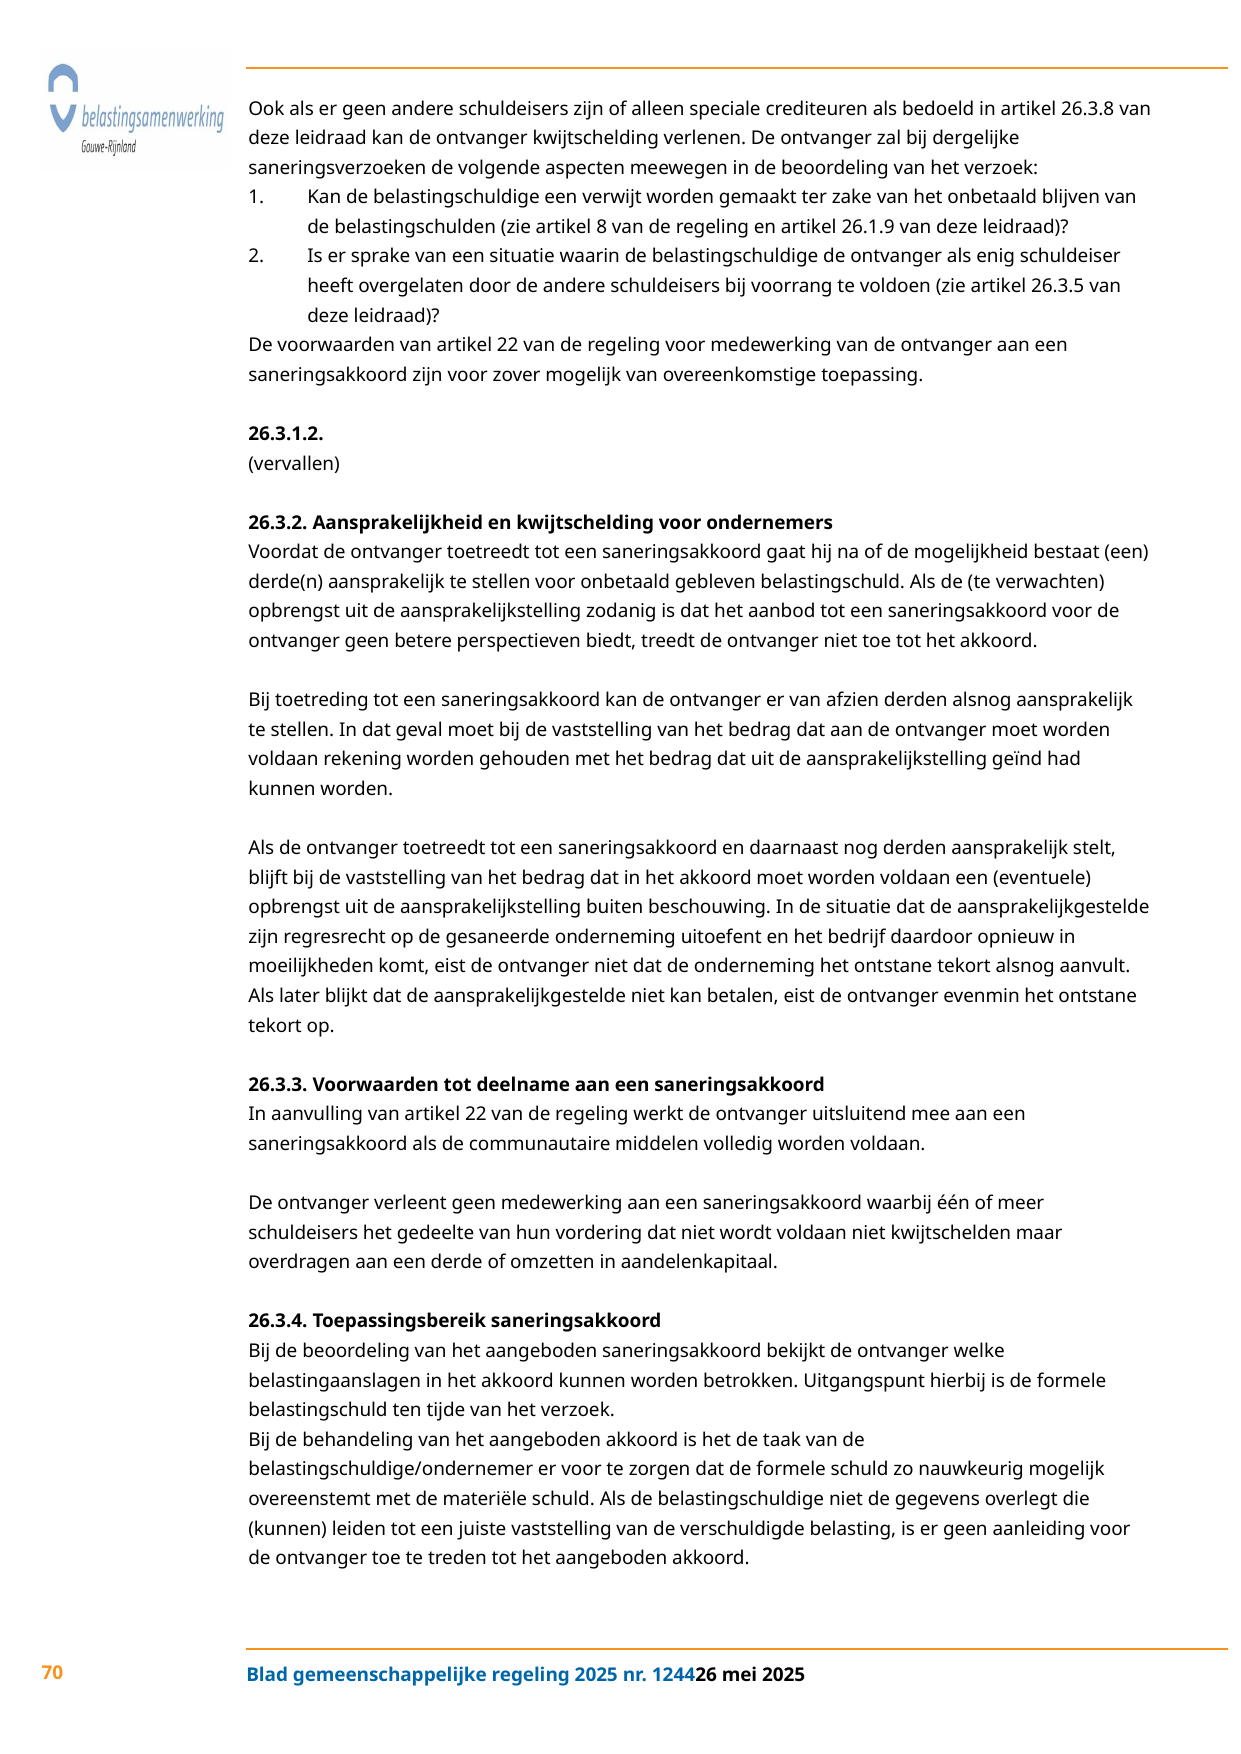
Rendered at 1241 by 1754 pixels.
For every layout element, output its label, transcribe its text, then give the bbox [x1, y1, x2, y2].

text (vervallen) [248, 450, 1152, 476]
text 26.3.1.2. [248, 420, 1152, 446]
text Bij de beoordeling van het aangeboden saneringsakkoord bekijkt de ontvanger welke belastingaanslagen in het akkoord kunnen worden betrokken. Uitgangspunt hierbij is de formele belastingschuld ten tijde van het verzoek. [248, 1337, 1152, 1422]
picture [41, 47, 231, 172]
text Voordat de ontvanger toetreedt tot een saneringsakkoord gaat hij na of de mogelijkheid bestaat (een) derde(n) aansprakelijk te stellen voor onbetaald gebleven belastingschuld. Als de (te verwachten) opbrengst uit de aansprakelijkstelling zodanig is dat het aanbod tot een saneringsakkoord voor de ontvanger geen betere perspectieven biedt, treedt de ontvanger niet toe tot het akkoord. [248, 538, 1152, 653]
text 26.3.2. Aansprakelijkheid en kwijtschelding voor ondernemers [248, 509, 1152, 535]
text Bij toetreding tot een saneringsakkoord kan de ontvanger er van afzien derden alsnog aansprakelijk te stellen. In dat geval moet bij de vaststelling van het bedrag dat aan de ontvanger moet worden voldaan rekening worden gehouden met het bedrag dat uit de aansprakelijkstelling geïnd had kunnen worden. [248, 686, 1152, 801]
text 26.3.3. Voorwaarden tot deelname aan een saneringsakkoord [248, 1071, 1152, 1097]
list Is er sprake van een situatie waarin de belastingschuldige de ontvanger als enig schuldeiser heeft overgelaten door de andere schuldeisers bij voorrang te voldoen (zie artikel 26.3.5 van deze leidraad)? [248, 243, 1152, 328]
text Bij de behandeling van het aangeboden akkoord is het de taak van de belastingschuldige/ondernemer er voor te zorgen dat de formele schuld zo nauwkeurig mogelijk overeenstemt met de materiële schuld. Als de belastingschuldige niet de gegevens overlegt die (kunnen) leiden tot een juiste vaststelling van de verschuldigde belasting, is er geen aanleiding voor de ontvanger toe te treden tot het aangeboden akkoord. [248, 1426, 1152, 1570]
text Als de ontvanger toetreedt tot een saneringsakkoord en daarnaast nog derden aansprakelijk stelt, blijft bij de vaststelling van het bedrag dat in het akkoord moet worden voldaan een (eventuele) opbrengst uit de aansprakelijkstelling buiten beschouwing. In de situatie dat de aansprakelijkgestelde zijn regresrecht op de gesaneerde onderneming uitoefent en het bedrijf daardoor opnieuw in moeilijkheden komt, eist de ontvanger niet dat de onderneming het ontstane tekort alsnog aanvult. Als later blijkt dat de aansprakelijkgestelde niet kan betalen, eist de ontvanger evenmin het ontstane tekort op. [248, 834, 1152, 1038]
text De voorwaarden van artikel 22 van de regeling voor medewerking van de ontvanger aan een saneringsakkoord zijn voor zover mogelijk van overeenkomstige toepassing. [248, 331, 1152, 387]
text In aanvulling van artikel 22 van de regeling werkt de ontvanger uitsluitend mee aan een saneringsakkoord als de communautaire middelen volledig worden voldaan. [248, 1101, 1152, 1156]
text De ontvanger verleent geen medewerking aan een saneringsakkoord waarbij één of meer schuldeisers het gedeelte van hun vordering dat niet wordt voldaan niet kwijtschelden maar overdragen aan een derde of omzetten in aandelenkapitaal. [248, 1189, 1152, 1274]
list Kan de belastingschuldige een verwijt worden gemaakt ter zake van het onbetaald blijven van de belastingschulden (zie artikel 8 van de regeling en artikel 26.1.9 van deze leidraad)? [248, 183, 1152, 239]
text Ook als er geen andere schuldeisers zijn of alleen speciale crediteuren als bedoeld in artikel 26.3.8 van deze leidraad kan de ontvanger kwijtschelding verlenen. De ontvanger zal bij dergelijke saneringsverzoeken de volgende aspecten meewegen in de beoordeling van het verzoek: [248, 95, 1152, 180]
text 26.3.4. Toepassingsbereik saneringsakkoord [248, 1308, 1152, 1333]
